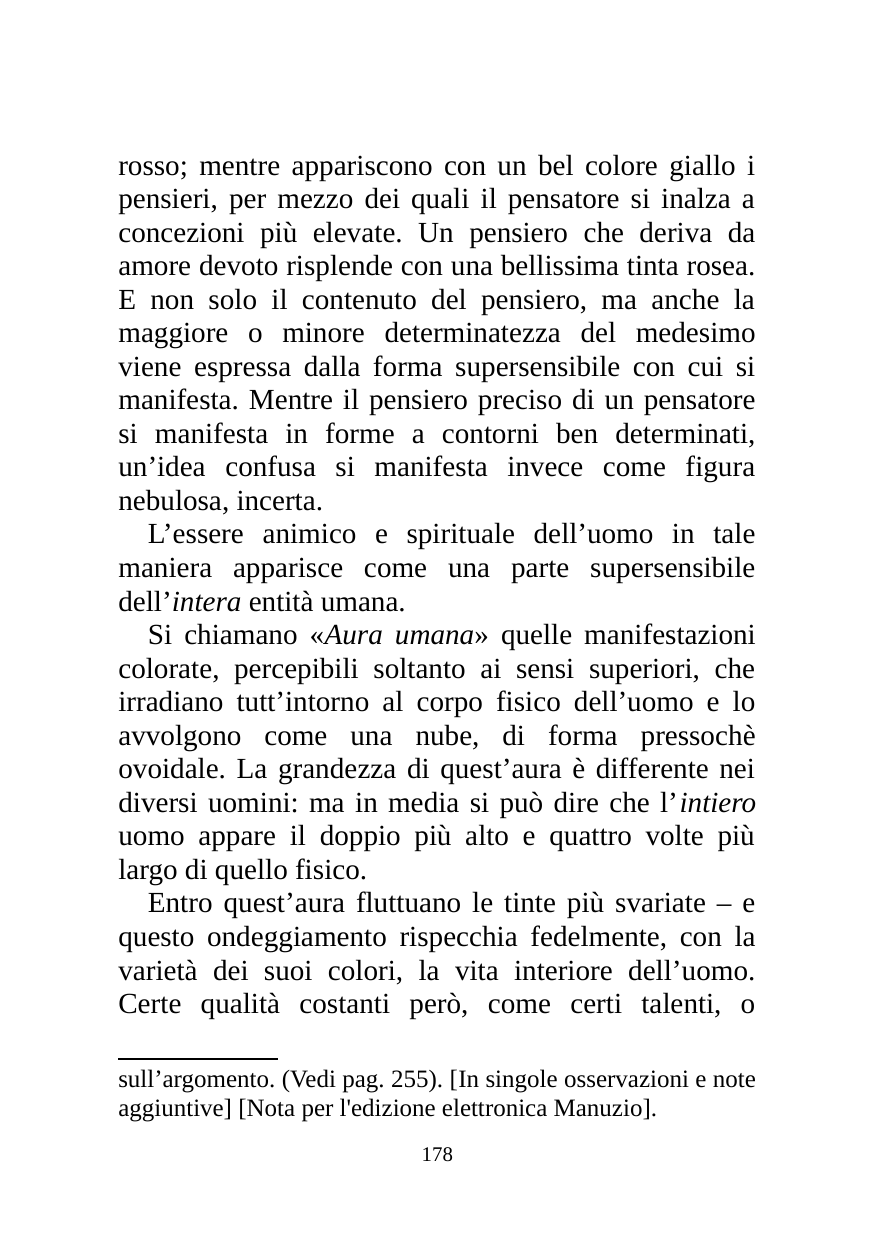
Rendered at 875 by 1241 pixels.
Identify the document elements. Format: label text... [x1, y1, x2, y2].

text rosso; mentre appariscono con un bel colore giallo i pensieri, per mezzo dei quali il pensatore si inalza a concezioni più elevate. Un pensiero che deriva da amore devoto risplende con una bellissima tinta rosea. E non solo il contenuto del pensiero, ma anche la maggiore o minore determinatezza del medesimo viene espressa dalla forma supersensibile con cui si manifesta. Mentre il pensiero preciso di un pensatore si manifesta in forme a contorni ben determinati, un’idea confusa si manifesta invece come figura nebulosa, incerta. [118, 148, 756, 517]
text Entro quest’aura fluttuano le tinte più svariate – e questo ondeggiamento rispecchia fedelmente, con la varietà dei suoi colori, la vita interiore dell’uomo. Certe qualità costanti però, come certi talenti, o [118, 886, 756, 1020]
text sull’argomento. (Vedi pag. 255). [In singole osservazioni e note aggiuntive] [Nota per l'edizione elettronica Manuzio]. [118, 1064, 756, 1122]
text Si chiamano «Aura umana» quelle manifestazioni colorate, percepibili soltanto ai sensi superiori, che irradiano tutt’intorno al corpo fisico dell’uomo e lo avvolgono come una nube, di forma pressochè ovoidale. La grandezza di quest’aura è differente nei diversi uomini: ma in media si può dire che l’intiero uomo appare il doppio più alto e quattro volte più largo di quello fisico. [118, 617, 756, 886]
text L’essere animico e spirituale dell’uomo in tale maniera apparisce come una parte supersensibile dell’intera entità umana. [118, 517, 756, 617]
